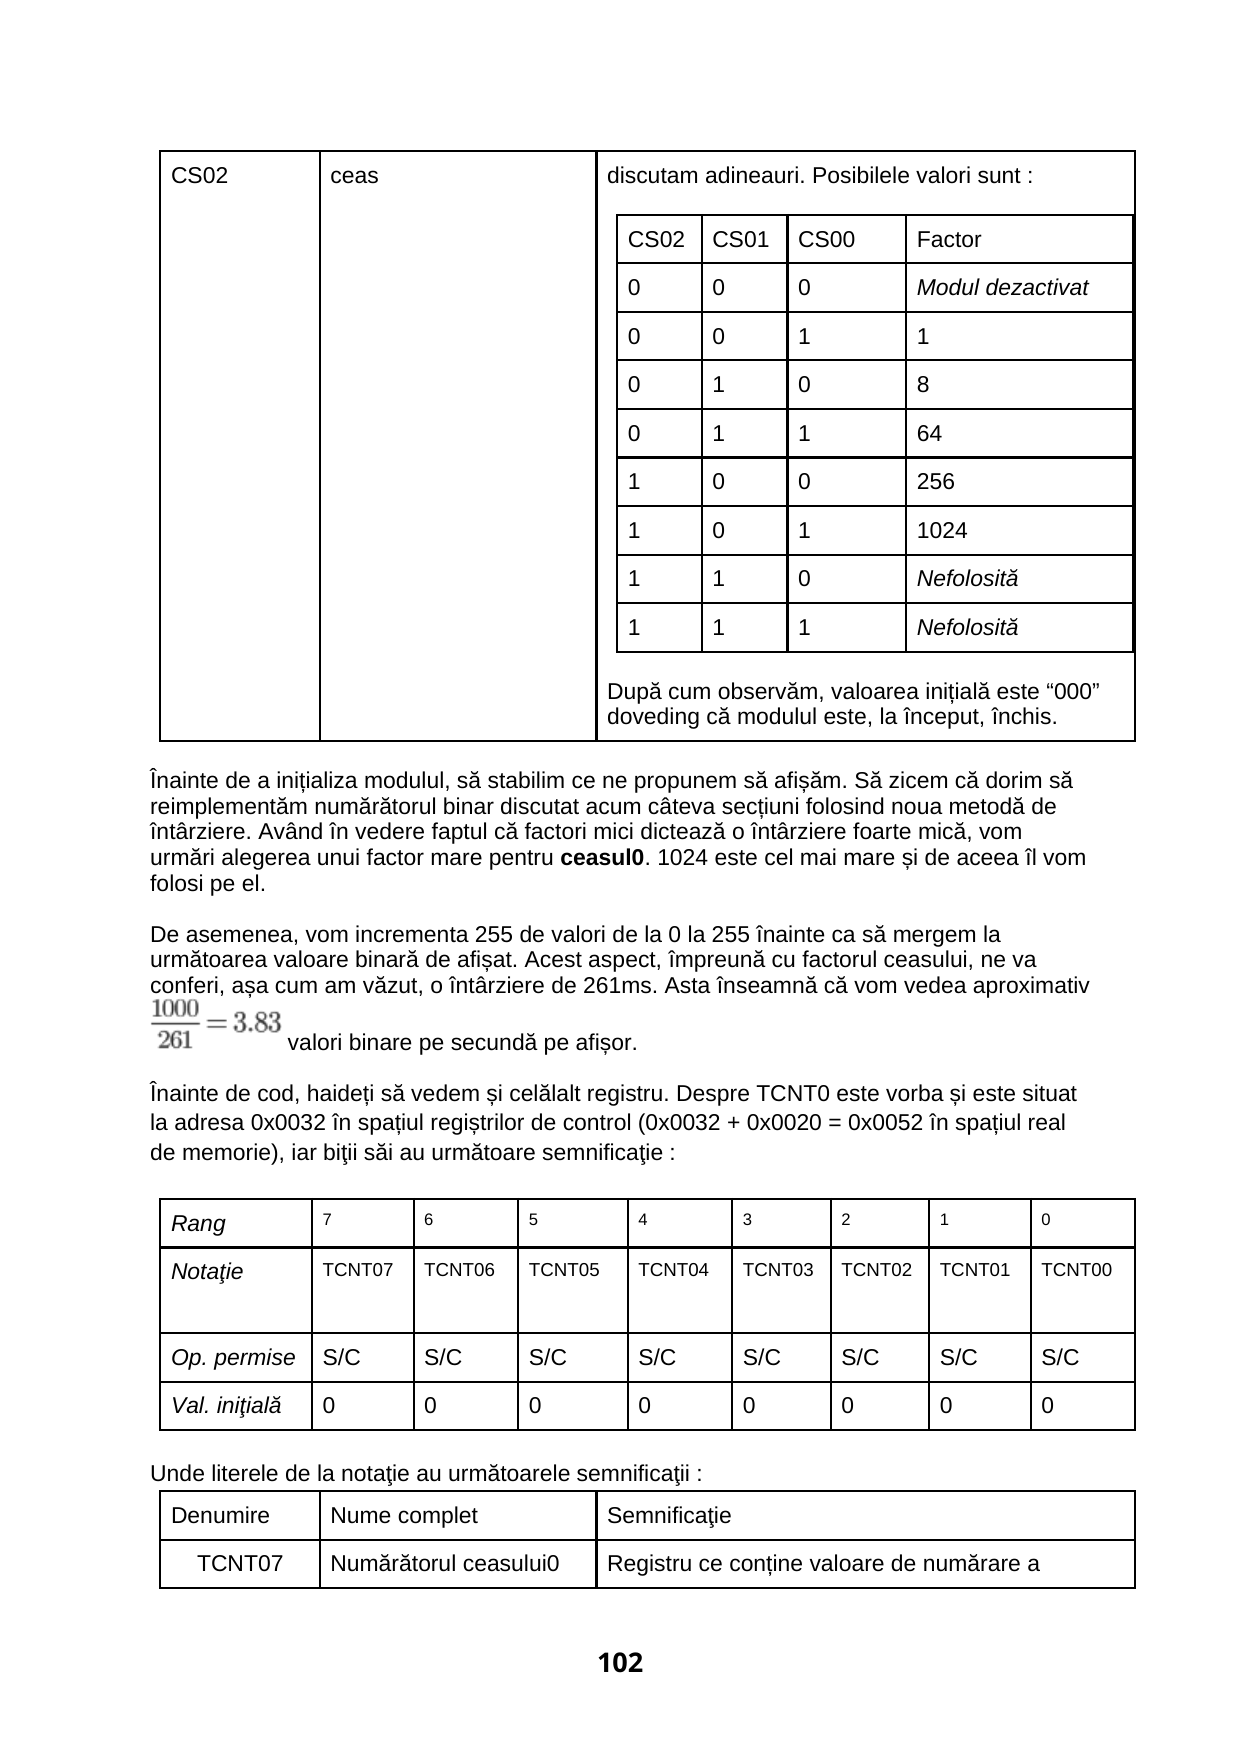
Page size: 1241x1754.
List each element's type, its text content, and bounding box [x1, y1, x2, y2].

table_header CS01 [703, 216, 786, 262]
table_cell 1 [618, 507, 701, 553]
table_cell 1 [789, 507, 905, 553]
table_header CS02 [618, 216, 701, 262]
table_cell TCNT03 [733, 1249, 830, 1332]
table_header Denumire [161, 1492, 319, 1539]
table_header Factor [907, 216, 1132, 262]
table_header 3 [733, 1200, 830, 1246]
table_header 1 [930, 1200, 1030, 1246]
table_cell 0 [618, 410, 701, 456]
table_cell TCNT05 [519, 1249, 627, 1332]
table_header Rang [161, 1200, 311, 1246]
table_header Nume complet [321, 1492, 595, 1539]
table_cell S/C [313, 1334, 413, 1381]
table_cell 0 [733, 1383, 830, 1429]
table_cell 0 [789, 264, 905, 311]
table_cell TCNT02 [832, 1249, 928, 1332]
table_header 0 [1032, 1200, 1134, 1246]
table_header 5 [519, 1200, 627, 1246]
table_cell 64 [907, 410, 1132, 456]
table_cell 0 [519, 1383, 627, 1429]
table_cell discutam adineauri. Posibilele valori sunt : După cum observăm, valoarea inițială este “000” doveding că modulul este, la început, închis. [598, 152, 1134, 740]
table_cell 0 [703, 507, 786, 553]
table_cell 1 [789, 410, 905, 456]
table_cell 1 [703, 556, 786, 602]
table_cell 0 [618, 313, 701, 359]
table_cell 1 [618, 604, 701, 651]
table_cell TCNT00 [1032, 1249, 1134, 1332]
table_cell 8 [907, 361, 1132, 408]
table_cell 0 [789, 361, 905, 408]
table_cell 0 [703, 313, 786, 359]
table_cell S/C [832, 1334, 928, 1381]
table_cell ceas [321, 152, 595, 740]
table_cell Op. permise [161, 1334, 311, 1381]
table_cell 0 [930, 1383, 1030, 1429]
table_cell Numărătorul ceasului0 [321, 1541, 595, 1587]
table_cell 0 [618, 264, 701, 311]
table_cell 1 [789, 604, 905, 651]
table_cell 0 [789, 556, 905, 602]
table_cell Nefolosită [907, 556, 1132, 602]
table_cell Nefolosită [907, 604, 1132, 651]
text De asemenea, vom incrementa 255 de valori de la 0 la 255 înainte ca să mergem la următoarea valoare binară de afișat. Acest aspect, împreună cu factorul ceasului, ne va conferi, așa cum am văzut, o întârziere de 261ms. Asta înseamnă că vom vedea aproximativ valori binare pe secundă pe afișor. [150, 921, 1090, 1055]
table_header 4 [629, 1200, 731, 1246]
table_header 7 [313, 1200, 413, 1246]
table_cell TCNT07 [313, 1249, 413, 1332]
table_header CS00 [789, 216, 905, 262]
table_cell 0 [629, 1383, 731, 1429]
table_cell 0 [789, 459, 905, 505]
table_header 2 [832, 1200, 928, 1246]
table_cell 1 [703, 361, 786, 408]
table_cell 0 [703, 264, 786, 311]
table_cell Val. iniţială [161, 1383, 311, 1429]
table_cell 1 [789, 313, 905, 359]
table_cell Modul dezactivat [907, 264, 1132, 311]
table_cell 0 [313, 1383, 413, 1429]
table_cell TCNT06 [415, 1249, 517, 1332]
picture [150, 998, 282, 1050]
table_header Semnificaţie [598, 1492, 1134, 1539]
table_cell TCNT01 [930, 1249, 1030, 1332]
table_cell TCNT04 [629, 1249, 731, 1332]
table_cell 0 [415, 1383, 517, 1429]
table_cell Registru ce conține valoare de numărare a [598, 1541, 1134, 1587]
table_cell S/C [519, 1334, 627, 1381]
table_cell Notaţie [161, 1249, 311, 1332]
table_cell 1 [618, 459, 701, 505]
table_cell 1 [703, 410, 786, 456]
table_cell 0 [703, 459, 786, 505]
table_cell 0 [832, 1383, 928, 1429]
text Înainte de a inițializa modulul, să stabilim ce ne propunem să afișăm. Să zicem că dorim să reimplementăm numărătorul binar discutat acum câteva secțiuni folosind noua metodă de întârziere. Având în vedere faptul că factori mici dictează o întârziere foarte mică, vom urmări alegerea unui factor mare pentru ceasul0. 1024 este cel mai mare și de aceea îl vom folosi pe el. [150, 768, 1090, 896]
table_cell S/C [733, 1334, 830, 1381]
table_cell S/C [1032, 1334, 1134, 1381]
table_cell 1024 [907, 507, 1132, 553]
table_cell S/C [415, 1334, 517, 1381]
table_cell S/C [930, 1334, 1030, 1381]
text Unde literele de la notaţie au următoarele semnificaţii : [150, 1461, 1090, 1486]
table_cell 0 [618, 361, 701, 408]
table_cell 1 [703, 604, 786, 651]
table_cell TCNT07 [161, 1541, 319, 1587]
table_cell S/C [629, 1334, 731, 1381]
table_cell 1 [618, 556, 701, 602]
table_cell 0 [1032, 1383, 1134, 1429]
table_cell CS02 [161, 152, 319, 740]
text Înainte de cod, haideți să vedem și celălalt registru. Despre TCNT0 este vorba și este situat la adresa 0x0032 în spațiul regiștrilor de control (0x0032 + 0x0020 = 0x0052 în spațiul real de memorie), iar biţii săi au următoare semnificaţie : [150, 1080, 1090, 1165]
table_cell 256 [907, 459, 1132, 505]
table_header 6 [415, 1200, 517, 1246]
table_cell 1 [907, 313, 1132, 359]
